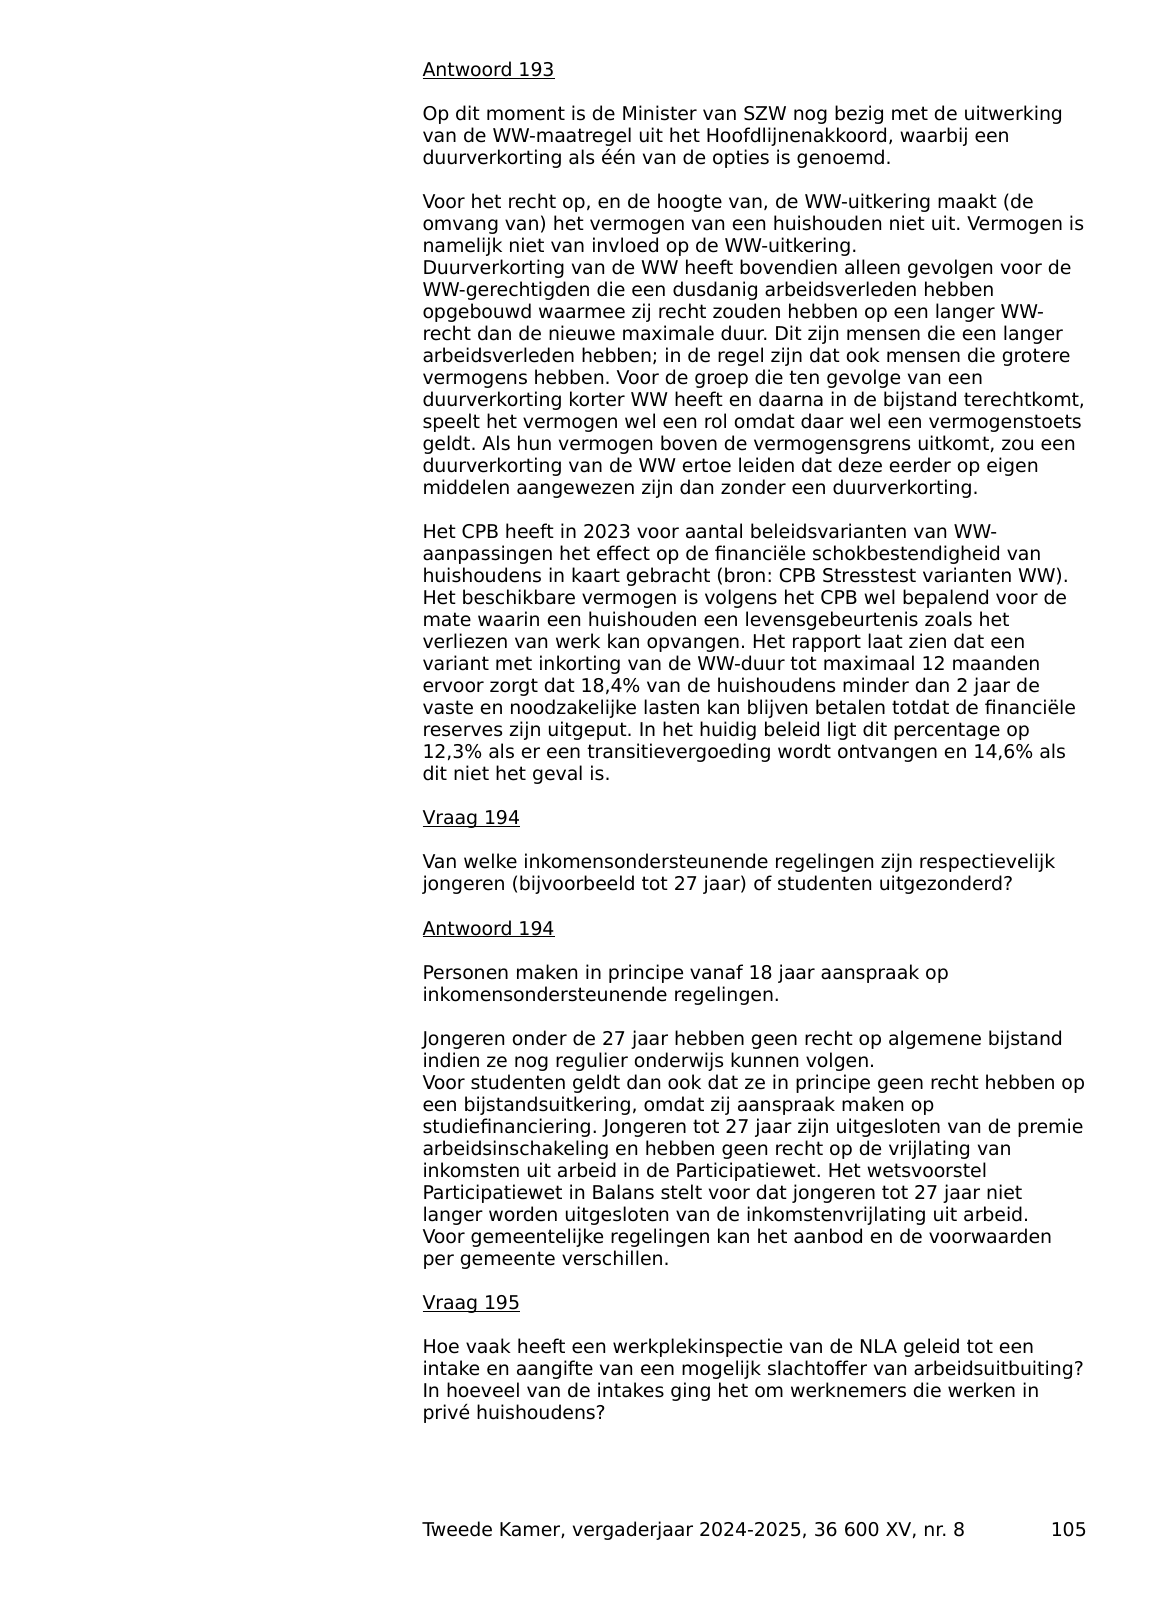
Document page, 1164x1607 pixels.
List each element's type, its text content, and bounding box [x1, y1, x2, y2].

text Op dit moment is de Minister van SZW nog bezig met de uitwerking van de WW-maatregel uit het Hoofdlijnenakkoord, waarbij een duurverkorting als één van de opties is genoemd. [422, 103, 1087, 169]
text Personen maken in principe vanaf 18 jaar aanspraak op inkomensondersteunende regelingen. [422, 962, 1087, 1006]
subtitle Vraag 194 [422, 807, 1087, 829]
subtitle Antwoord 193 [422, 59, 1087, 81]
text Het CPB heeft in 2023 voor aantal beleidsvarianten van WW-aanpassingen het effect op de financiële schokbestendigheid van huishoudens in kaart gebracht (bron: CPB Stresstest varianten WW). Het beschikbare vermogen is volgens het CPB wel bepalend voor de mate waarin een huishouden een levensgebeurtenis zoals het verliezen van werk kan opvangen. Het rapport laat zien dat een variant met inkorting van de WW-duur tot maximaal 12 maanden ervoor zorgt dat 18,4% van de huishoudens minder dan 2 jaar de vaste en noodzakelijke lasten kan blijven betalen totdat de financiële reserves zijn uitgeput. In het huidig beleid ligt dit percentage op 12,3% als er een transitievergoeding wordt ontvangen en 14,6% als dit niet het geval is. [422, 521, 1087, 785]
text Voor studenten geldt dan ook dat ze in principe geen recht hebben op een bijstandsuitkering, omdat zij aanspraak maken op studiefinanciering. Jongeren tot 27 jaar zijn uitgesloten van de premie arbeidsinschakeling en hebben geen recht op de vrijlating van inkomsten uit arbeid in de Participatiewet. Het wetsvoorstel Participatiewet in Balans stelt voor dat jongeren tot 27 jaar niet langer worden uitgesloten van de inkomstenvrijlating uit arbeid. [422, 1072, 1087, 1226]
text Voor het recht op, en de hoogte van, de WW-uitkering maakt (de omvang van) het vermogen van een huishouden niet uit. Vermogen is namelijk niet van invloed op de WW-uitkering. [422, 191, 1087, 257]
text Hoe vaak heeft een werkplekinspectie van de NLA geleid tot een intake en aangifte van een mogelijk slachtoffer van arbeidsuitbuiting? In hoeveel van de intakes ging het om werknemers die werken in privé huishoudens? [422, 1336, 1087, 1424]
subtitle Antwoord 194 [422, 917, 1087, 939]
subtitle Vraag 195 [422, 1292, 1087, 1314]
text Van welke inkomensondersteunende regelingen zijn respectievelijk jongeren (bijvoorbeeld tot 27 jaar) of studenten uitgezonderd? [422, 851, 1087, 895]
text Voor gemeentelijke regelingen kan het aanbod en de voorwaarden per gemeente verschillen. [422, 1226, 1087, 1269]
text Duurverkorting van de WW heeft bovendien alleen gevolgen voor de WW-gerechtigden die een dusdanig arbeidsverleden hebben opgebouwd waarmee zij recht zouden hebben op een langer WW-recht dan de nieuwe maximale duur. Dit zijn mensen die een langer arbeidsverleden hebben; in de regel zijn dat ook mensen die grotere vermogens hebben. Voor de groep die ten gevolge van een duurverkorting korter WW heeft en daarna in de bijstand terechtkomt, speelt het vermogen wel een rol omdat daar wel een vermogenstoets geldt. Als hun vermogen boven de vermogensgrens uitkomt, zou een duurverkorting van de WW ertoe leiden dat deze eerder op eigen middelen aangewezen zijn dan zonder een duurverkorting. [422, 257, 1087, 499]
text Jongeren onder de 27 jaar hebben geen recht op algemene bijstand indien ze nog regulier onderwijs kunnen volgen. [422, 1028, 1087, 1072]
